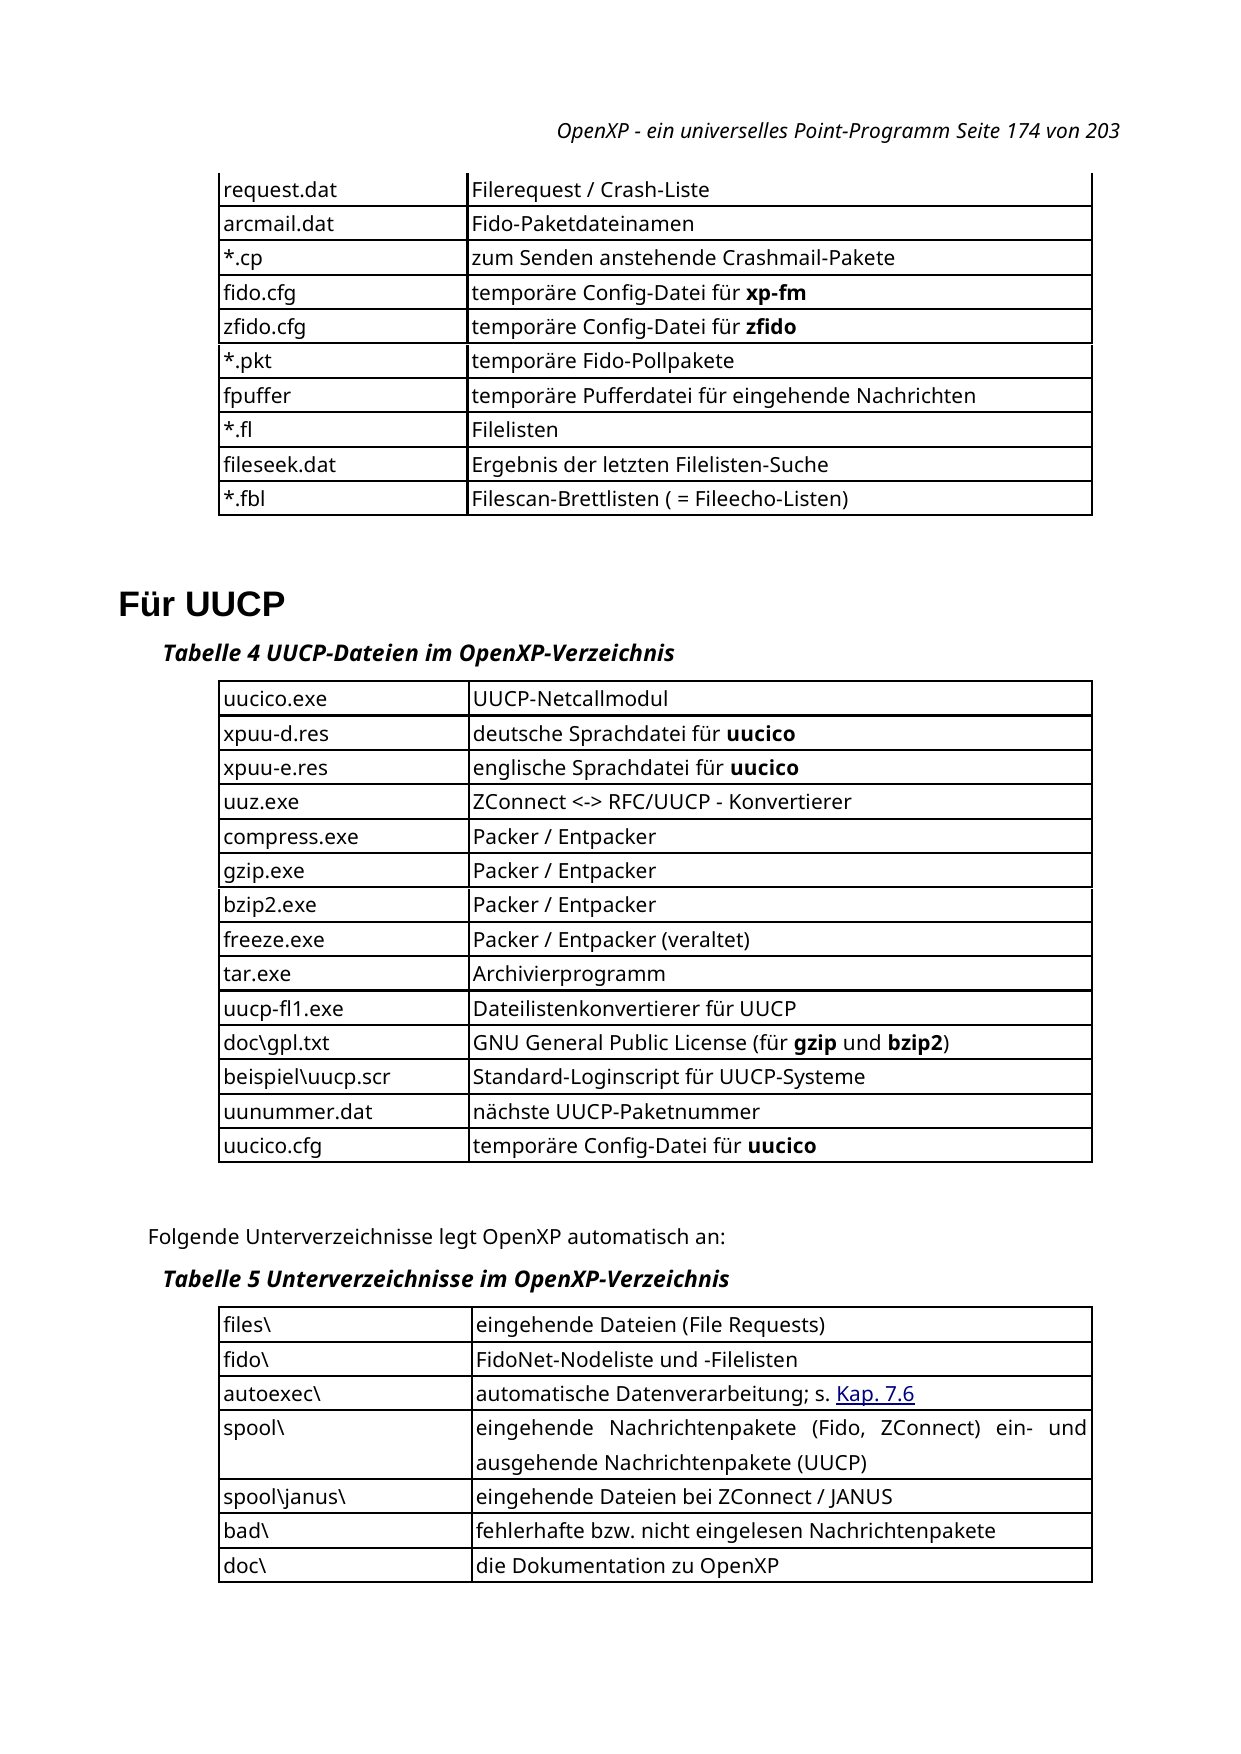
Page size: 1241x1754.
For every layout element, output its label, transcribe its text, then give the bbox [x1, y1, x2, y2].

table_cell uucico.cfg [220, 1129, 468, 1161]
table_cell *.fbl [220, 482, 466, 514]
table_cell Packer / Entpacker [470, 889, 1091, 921]
table_cell arcmail.dat [220, 207, 466, 239]
table_cell Standard-Loginscript für UUCP-Systeme [470, 1060, 1091, 1093]
table_cell compress.exe [220, 820, 468, 852]
table_cell xpuu-d.res [220, 717, 468, 749]
table_cell spool\ [220, 1411, 471, 1478]
table_cell *.cp [220, 241, 466, 274]
table_cell Archivierprogramm [470, 957, 1091, 989]
table_cell autoexec\ [220, 1377, 471, 1409]
table_cell temporäre Config-Datei für zfido [469, 310, 1091, 342]
table_cell fido\ [220, 1343, 471, 1375]
table_cell Filelisten [469, 413, 1091, 446]
table_cell GNU General Public License (für gzip und bzip2) [470, 1026, 1091, 1058]
table_header UUCP-Netcallmodul [470, 682, 1091, 714]
table_cell Packer / Entpacker (veraltet) [470, 923, 1091, 955]
text Folgende Unterverzeichnisse legt OpenXP automatisch an: [148, 1222, 1122, 1250]
table_header files\ [220, 1308, 471, 1341]
table_cell temporäre Config-Datei für uucico [470, 1129, 1091, 1161]
table_cell eingehende Dateien bei ZConnect / JANUS [473, 1480, 1091, 1512]
table_cell doc\ [220, 1549, 471, 1581]
table_cell fehlerhafte bzw. nicht eingelesen Nachrichtenpakete [473, 1514, 1091, 1547]
table_cell fido.cfg [220, 276, 466, 308]
table_cell bzip2.exe [220, 889, 468, 921]
table_cell Filescan-Brettlisten ( = Fileecho-Listen) [469, 482, 1091, 514]
table_cell Dateilistenkonvertierer für UUCP [470, 992, 1091, 1024]
table_cell request.dat [220, 173, 466, 205]
table_cell *.fl [220, 413, 466, 446]
table_cell die Dokumentation zu OpenXP [473, 1549, 1091, 1581]
table_cell beispiel\uucp.scr [220, 1060, 468, 1093]
table_cell Fido-Paketdateinamen [469, 207, 1091, 239]
table_cell deutsche Sprachdatei für uucico [470, 717, 1091, 749]
table_cell bad\ [220, 1514, 471, 1547]
table_cell temporäre Pufferdatei für eingehende Nachrichten [469, 379, 1091, 411]
table_cell Packer / Entpacker [470, 854, 1091, 886]
table_cell spool\janus\ [220, 1480, 471, 1512]
table_cell *.pkt [220, 345, 466, 377]
table_cell FidoNet-Nodeliste und -Filelisten [473, 1343, 1091, 1375]
table_cell eingehende Nachrichtenpakete (Fido, ZConnect) ein- und ausgehende Nachrichtenpakete (UUCP) [473, 1411, 1091, 1478]
table_cell gzip.exe [220, 854, 468, 886]
table_cell Packer / Entpacker [470, 820, 1091, 852]
table_cell ZConnect <-> RFC/UUCP - Konvertierer [470, 785, 1091, 818]
table_cell zum Senden anstehende Crashmail-Pakete [469, 241, 1091, 274]
table_cell fileseek.dat [220, 448, 466, 480]
table_cell uucp-fl1.exe [220, 992, 468, 1024]
table_cell zfido.cfg [220, 310, 466, 342]
table_cell temporäre Config-Datei für xp-fm [469, 276, 1091, 308]
table_cell uunummer.dat [220, 1095, 468, 1127]
table_cell Filerequest / Crash-Liste [469, 173, 1091, 205]
table_cell Ergebnis der letzten Filelisten-Suche [469, 448, 1091, 480]
table_cell automatische Datenverarbeitung; s. Kap. 7.6 [473, 1377, 1091, 1409]
table_header uucico.exe [220, 682, 468, 714]
table_cell uuz.exe [220, 785, 468, 818]
table_cell freeze.exe [220, 923, 468, 955]
text Tabelle 4 UUCP-Dateien im OpenXP-Verzeichnis [162, 637, 1122, 668]
subtitle Für UUCP [118, 577, 1122, 624]
table_cell tar.exe [220, 957, 468, 989]
table_header eingehende Dateien (File Requests) [473, 1308, 1091, 1341]
table_cell temporäre Fido-Pollpakete [469, 345, 1091, 377]
table_cell fpuffer [220, 379, 466, 411]
table_cell englische Sprachdatei für uucico [470, 751, 1091, 783]
table_cell doc\gpl.txt [220, 1026, 468, 1058]
table_cell nächste UUCP-Paketnummer [470, 1095, 1091, 1127]
text Tabelle 5 Unterverzeichnisse im OpenXP-Verzeichnis [162, 1263, 1122, 1294]
table_cell xpuu-e.res [220, 751, 468, 783]
